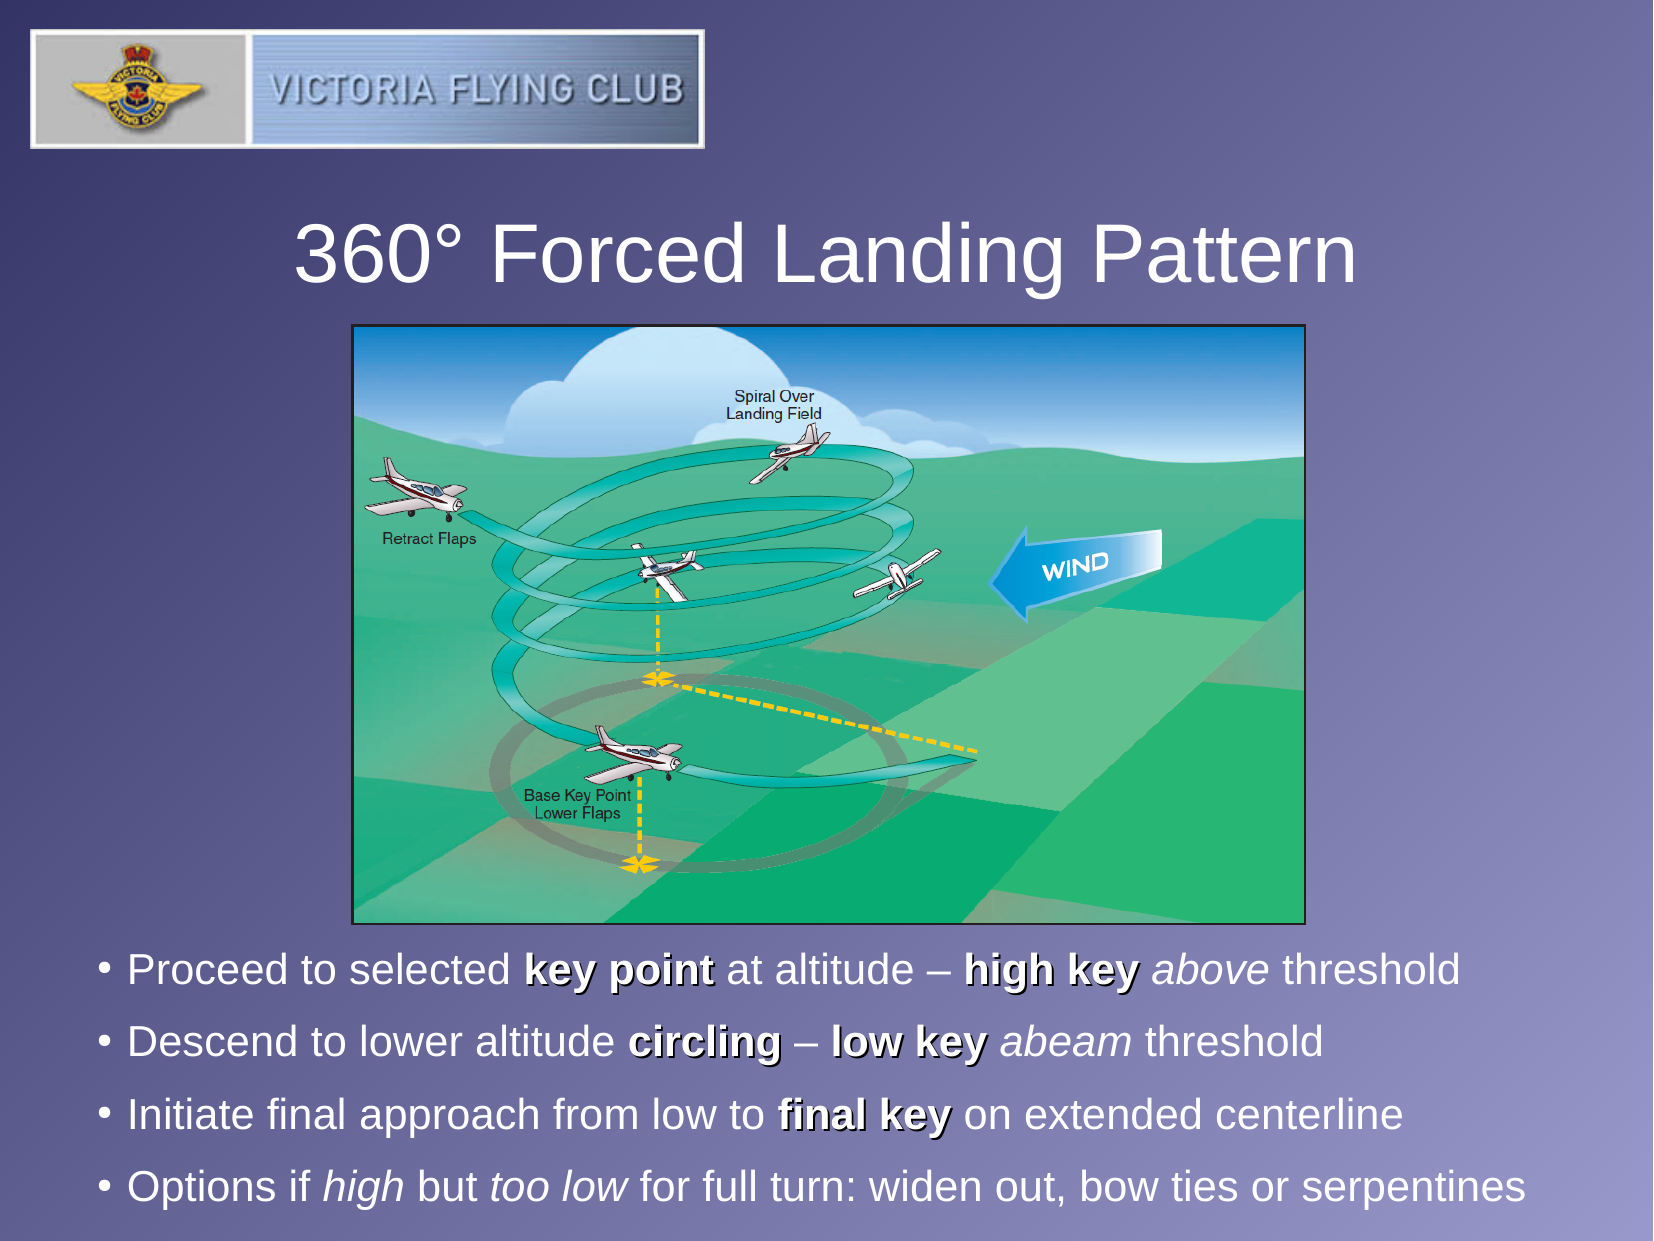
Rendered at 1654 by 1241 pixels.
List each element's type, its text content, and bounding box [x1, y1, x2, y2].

title 360° Forced Landing Pattern [82, 150, 1571, 358]
list Proceed to selected key point at altitude – high key above threshold Descend to lower altitude circling – low key abeam threshold Initiate final approach from low to final key on extended centerline Options if high but too low for full turn: widen out, bow ties or serpentines [82, 944, 1571, 1215]
picture [351, 324, 1306, 925]
picture [30, 29, 705, 149]
